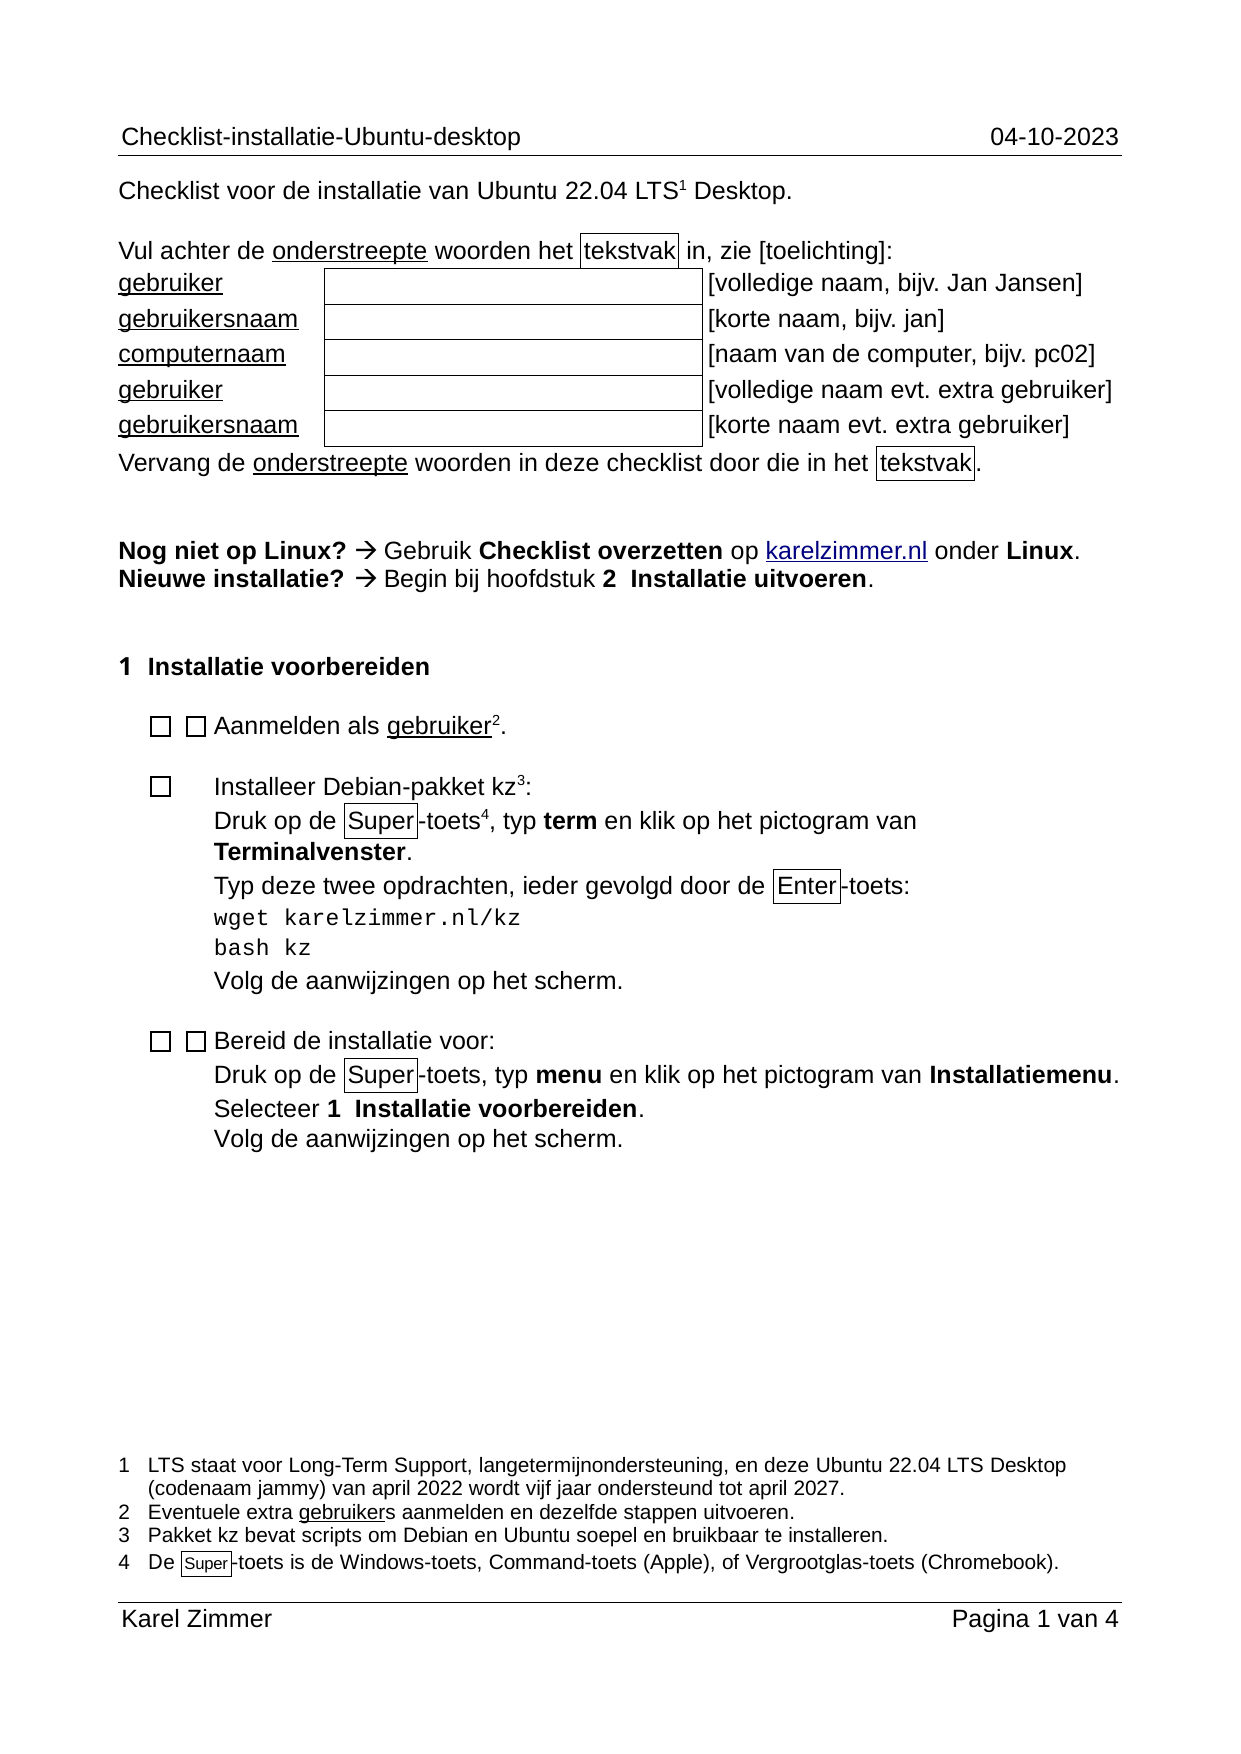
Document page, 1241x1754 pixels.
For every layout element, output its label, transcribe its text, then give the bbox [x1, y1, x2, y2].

table_cell [142, 772, 177, 802]
text gebruikersnaam [118, 304, 324, 339]
table_cell [177, 965, 213, 996]
table_cell Bereid de installatie voor: [213, 1026, 1122, 1056]
table_cell [213, 996, 1122, 1026]
table_header [118, 711, 142, 741]
table_cell [142, 905, 177, 935]
text Nog niet op Linux?  Gebruik Checklist overzetten op karelzimmer.nl onder Linux. [118, 537, 1122, 565]
text [volledige naam, bijv. Jan Jansen] [703, 268, 1122, 304]
table_cell wget karelzimmer.nl/kz [213, 905, 1122, 935]
table_cell [177, 868, 213, 905]
table_cell [118, 935, 142, 965]
table_cell [118, 1056, 142, 1094]
table_cell [142, 868, 177, 905]
table_cell [177, 772, 213, 802]
table_cell [118, 802, 142, 867]
text tekstvak [877, 447, 974, 480]
text [naam van de computer, bijv. pc02] [703, 339, 1122, 375]
table_cell [118, 1094, 142, 1124]
table_cell [142, 802, 177, 867]
table_cell [142, 996, 177, 1026]
text . [975, 446, 1122, 481]
table_cell [118, 741, 142, 772]
table_header [142, 711, 177, 741]
table_cell Druk op de Super-toets, typ menu en klik op het pictogram van Installatiemenu. [213, 1056, 1122, 1094]
table_cell [118, 965, 142, 996]
table_cell Druk op de Super-toets, typ term en klik op het pictogram van Terminalvenster. [213, 802, 1122, 867]
text in, zie [toelichting]: [679, 233, 1122, 268]
text GEBRUIKERSNaaM [118, 410, 324, 446]
table_cell [177, 1124, 213, 1154]
table_header Aanmelden als gebruiker. [213, 711, 1122, 741]
table_cell bash kz [213, 935, 1122, 965]
text Vul achter de ONDERSTREEPTE woorden het [118, 233, 580, 268]
table_cell Volg de aanwijzingen op het scherm. [213, 1124, 1122, 1154]
table_cell [142, 1056, 177, 1094]
table_cell [118, 1124, 142, 1154]
list Installatie voorbereiden [118, 649, 1122, 683]
text GEBRUIKER [118, 268, 324, 304]
table_cell [177, 1026, 213, 1056]
text tekstvak [581, 234, 678, 268]
text Checklist voor de installatie van Ubuntu 22.04 LTS Desktop. [118, 177, 1122, 205]
table_cell [142, 935, 177, 965]
text [volledige naam evt. extra gebruiker] [703, 375, 1122, 410]
table_cell [142, 1124, 177, 1154]
table_cell [177, 1094, 213, 1124]
text GEBRUIKER [118, 375, 324, 410]
table_cell [213, 741, 1122, 772]
table_cell [177, 996, 213, 1026]
table_cell [118, 868, 142, 905]
table_cell Installeer Debian-pakket kz: [213, 772, 1122, 802]
text COMPUTERNAAM [118, 339, 324, 375]
table_cell [177, 802, 213, 867]
table_cell [142, 1094, 177, 1124]
table_cell Selecteer 1 Installatie voorbereiden. [213, 1094, 1122, 1124]
table_cell [118, 772, 142, 802]
table_cell [177, 1056, 213, 1094]
table_cell [142, 965, 177, 996]
table_header [177, 711, 213, 741]
table_cell [177, 905, 213, 935]
table_cell Typ deze twee opdrachten, ieder gevolgd door de Enter-toets: [213, 868, 1122, 905]
text Vervang de ONDERSTREEPTE woorden in deze checklist door die in het [118, 446, 876, 481]
table_cell [177, 935, 213, 965]
text LTS staat voor Long-Term Support, langetermijnondersteuning, en deze Ubuntu 22.04 LTS Desktop (codenaam jammy) van april 2022 wordt vijf jaar ondersteund tot april 2027. [118, 1453, 1122, 1500]
text [korte naam evt. extra gebruiker] [703, 410, 1122, 446]
table_cell Volg de aanwijzingen op het scherm. [213, 965, 1122, 996]
text Nieuwe installatie?  Begin bij hoofdstuk 2 Installatie uitvoeren. [118, 565, 1122, 593]
text [korte naam, bijv. jan] [703, 304, 1122, 339]
table_cell [118, 996, 142, 1026]
table_cell [118, 1026, 142, 1056]
table_cell [177, 741, 213, 772]
table_cell [118, 905, 142, 935]
table_cell [142, 741, 177, 772]
table_cell [142, 1026, 177, 1056]
